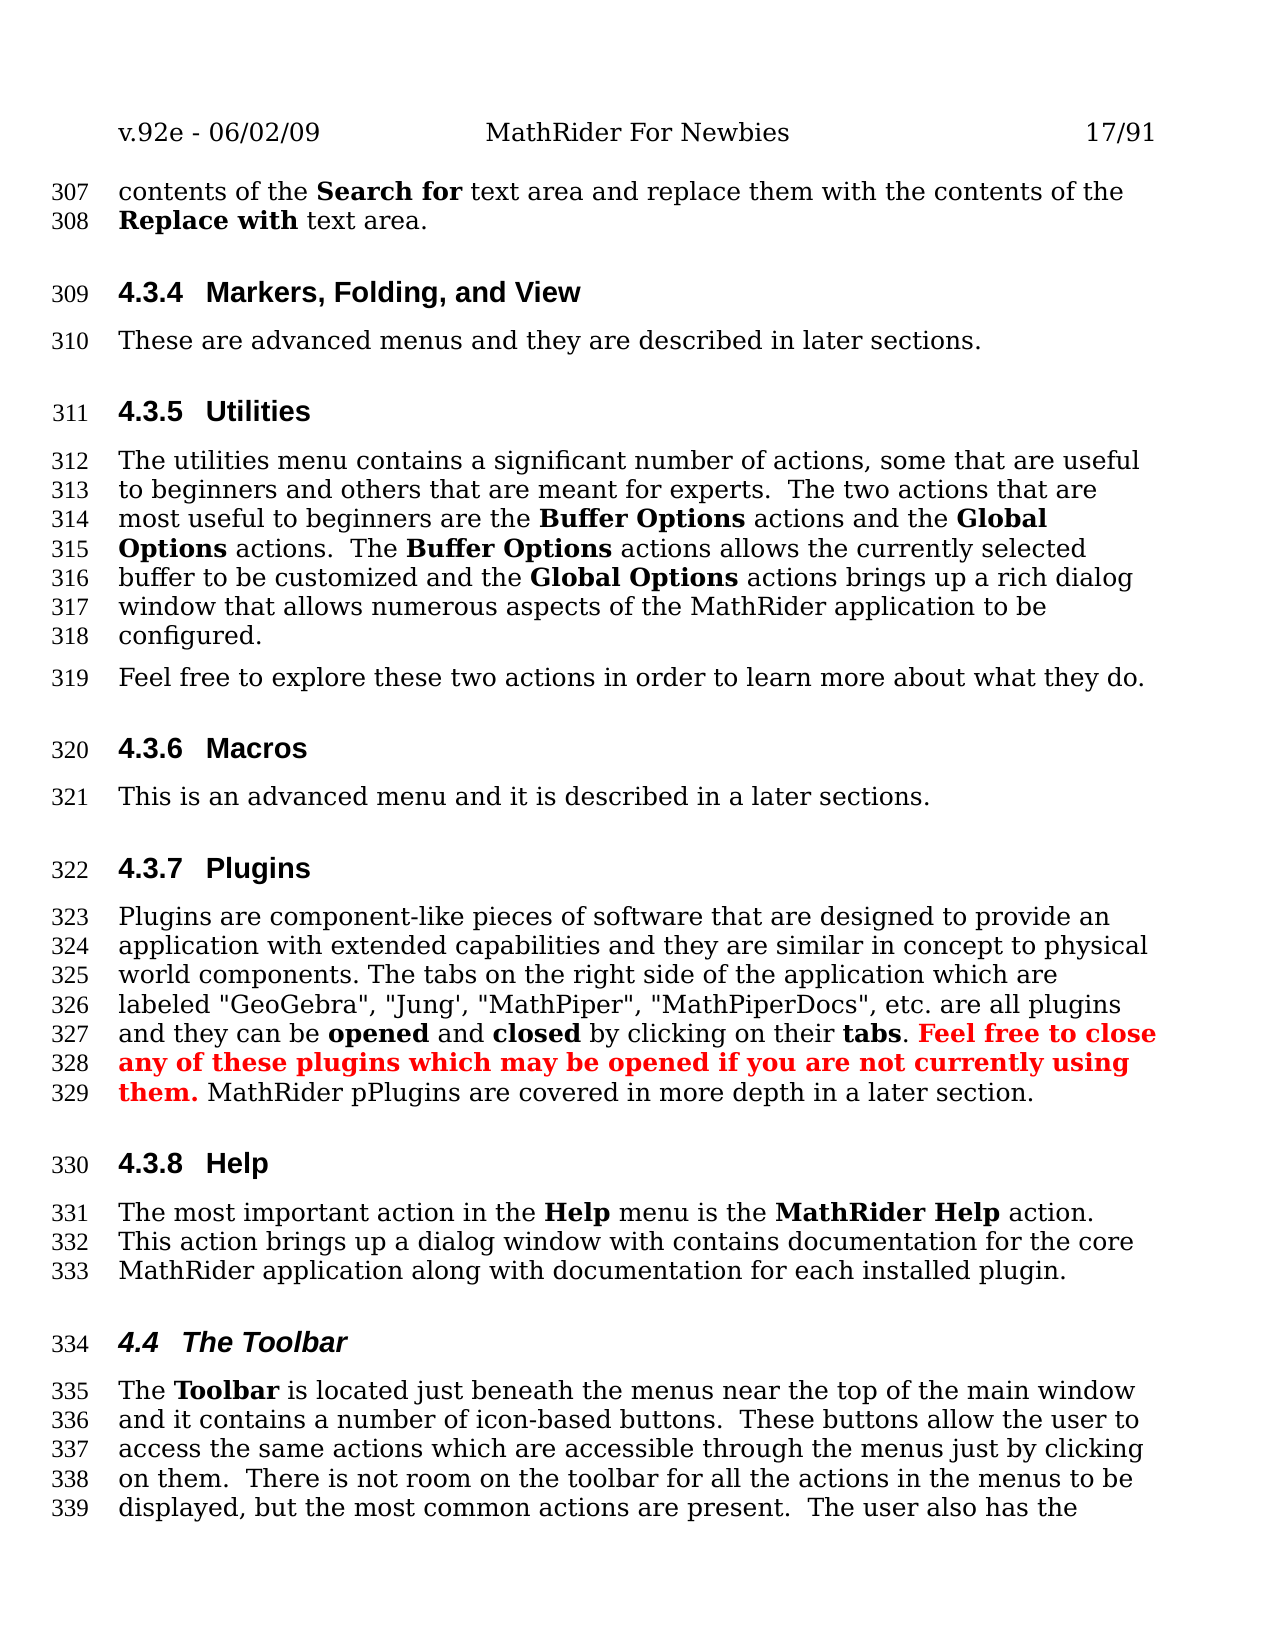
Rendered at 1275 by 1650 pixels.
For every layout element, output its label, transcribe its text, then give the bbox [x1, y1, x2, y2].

text The utilities menu contains a significant number of actions, some that are useful to beginners and others that are meant for experts. The two actions that are most useful to beginners are the Buffer Options actions and the Global Options actions. The Buffer Options actions allows the currently selected buffer to be customized and the Global Options actions brings up a rich dialog window that allows numerous aspects of the MathRider application to be configured. [118, 446, 1157, 651]
text These are advanced menus and they are described in later sections. [118, 326, 1157, 355]
subtitle The Toolbar [118, 1324, 1157, 1358]
subtitle Help [118, 1146, 1157, 1180]
subtitle Markers, Folding, and View [118, 274, 1157, 308]
subtitle Utilities [118, 394, 1157, 428]
text The most important action in the Help menu is the MathRider Help action. This action brings up a dialog window with contains documentation for the core MathRider application along with documentation for each installed plugin. [118, 1198, 1157, 1286]
subtitle Macros [118, 731, 1157, 764]
subtitle Plugins [118, 851, 1157, 884]
text contents of the Search for text area and replace them with the contents of the Replace with text area. [118, 177, 1157, 236]
text Feel free to explore these two actions in order to learn more about what they do. [118, 663, 1157, 692]
text Plugins are component-like pieces of software that are designed to provide an application with extended capabilities and they are similar in concept to physical world components. The tabs on the right side of the application which are labeled "GeoGebra", "Jung', "MathPiper", "MathPiperDocs", etc. are all plugins and they can be opened and closed by clicking on their tabs. Feel free to close any of these plugins which may be opened if you are not currently using them. MathRider pPlugins are covered in more depth in a later section. [118, 902, 1157, 1107]
text The Toolbar is located just beneath the menus near the top of the main window and it contains a number of icon-based buttons. These buttons allow the user to access the same actions which are accessible through the menus just by clicking on them. There is not room on the toolbar for all the actions in the menus to be displayed, but the most common actions are present. The user also has the [118, 1376, 1157, 1522]
text This is an advanced menu and it is described in a later sections. [118, 783, 1157, 812]
